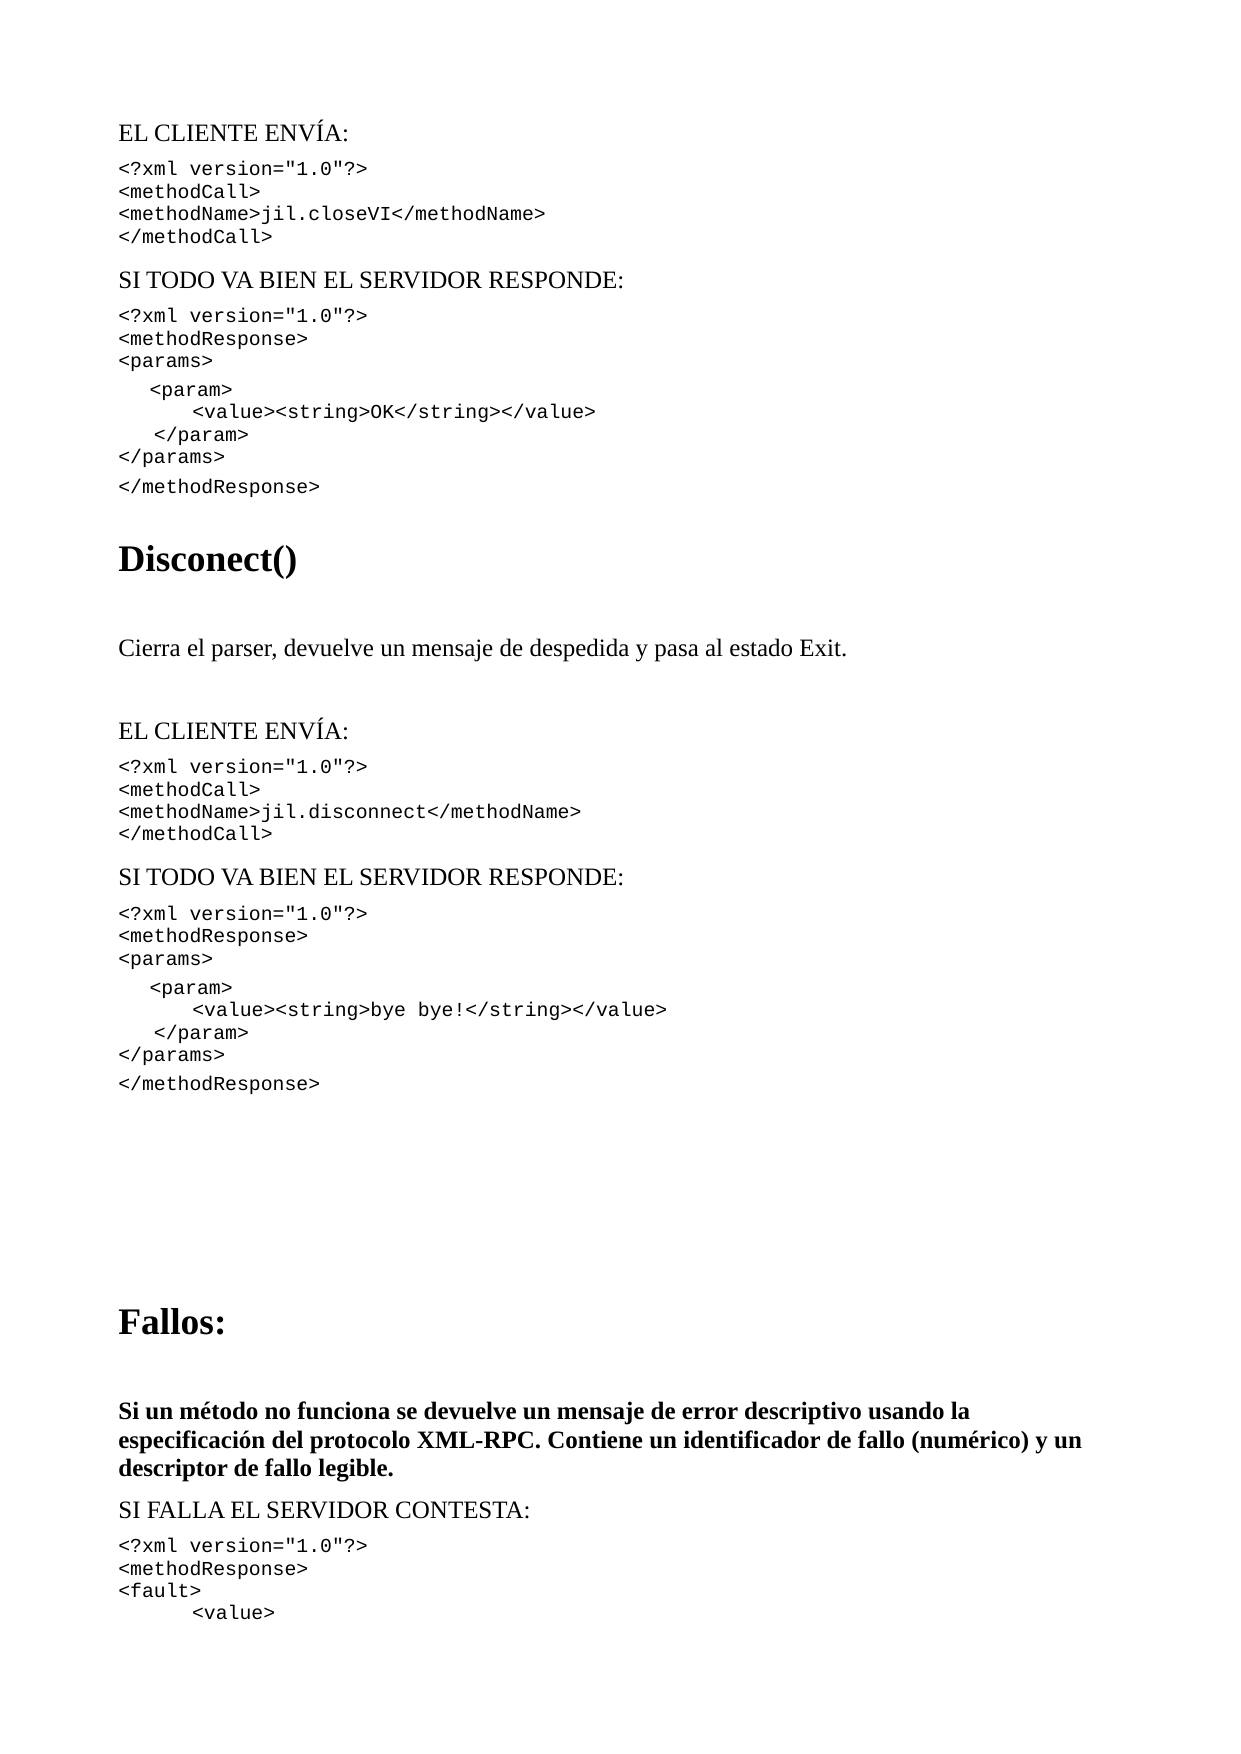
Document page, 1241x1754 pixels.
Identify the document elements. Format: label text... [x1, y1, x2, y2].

text SI TODO VA BIEN EL SERVIDOR RESPONDE: [118, 265, 1122, 293]
text <methodCall> [118, 779, 1122, 802]
text <methodResponse> [118, 926, 1122, 948]
text <value> [192, 1603, 1122, 1626]
text </methodCall> [118, 227, 1122, 249]
text Si un método no funciona se devuelve un mensaje de error descriptivo usando la especificación del protocolo XML-RPC. Contiene un identificador de fallo (numérico) y un descriptor de fallo legible. [118, 1396, 1122, 1482]
text EL CLIENTE ENVÍA: [118, 716, 1122, 744]
text <methodCall> [118, 182, 1122, 204]
text <value><string>bye bye!</string></value> [118, 1000, 1122, 1023]
text SI FALLA EL SERVIDOR CONTESTA: [118, 1495, 1122, 1523]
text <param> [118, 373, 1122, 402]
text <methodName>jil.closeVI</methodName> [118, 204, 1122, 227]
text EL CLIENTE ENVÍA: [118, 118, 1122, 147]
text </param> [118, 1023, 1122, 1045]
text </param> [118, 425, 1122, 447]
text <params> [118, 351, 1122, 373]
text <methodName>jil.disconnect</methodName> [118, 802, 1122, 824]
text </methodResponse> [118, 1067, 1122, 1097]
text Cierra el parser, devuelve un mensaje de despedida y pasa al estado Exit. [118, 633, 1122, 662]
subtitle Fallos: [118, 1299, 1122, 1342]
text <params> [118, 948, 1122, 971]
text </methodCall> [118, 824, 1122, 847]
text SI TODO VA BIEN EL SERVIDOR RESPONDE: [118, 862, 1122, 891]
text <?xml version="1.0"?> [118, 757, 1122, 779]
text </params> [118, 1045, 1122, 1067]
text <?xml version="1.0"?> [118, 1536, 1122, 1558]
text <?xml version="1.0"?> [118, 904, 1122, 926]
text <?xml version="1.0"?> [118, 306, 1122, 328]
text </params> [118, 447, 1122, 470]
text <value><string>OK</string></value> [118, 402, 1122, 425]
text </methodResponse> [118, 470, 1122, 499]
text <methodResponse> [118, 328, 1122, 351]
text <fault> [118, 1581, 1122, 1603]
text <methodResponse> [118, 1558, 1122, 1581]
text <?xml version="1.0"?> [118, 159, 1122, 182]
text <param> [118, 971, 1122, 1000]
subtitle Disconect() [118, 536, 1122, 579]
